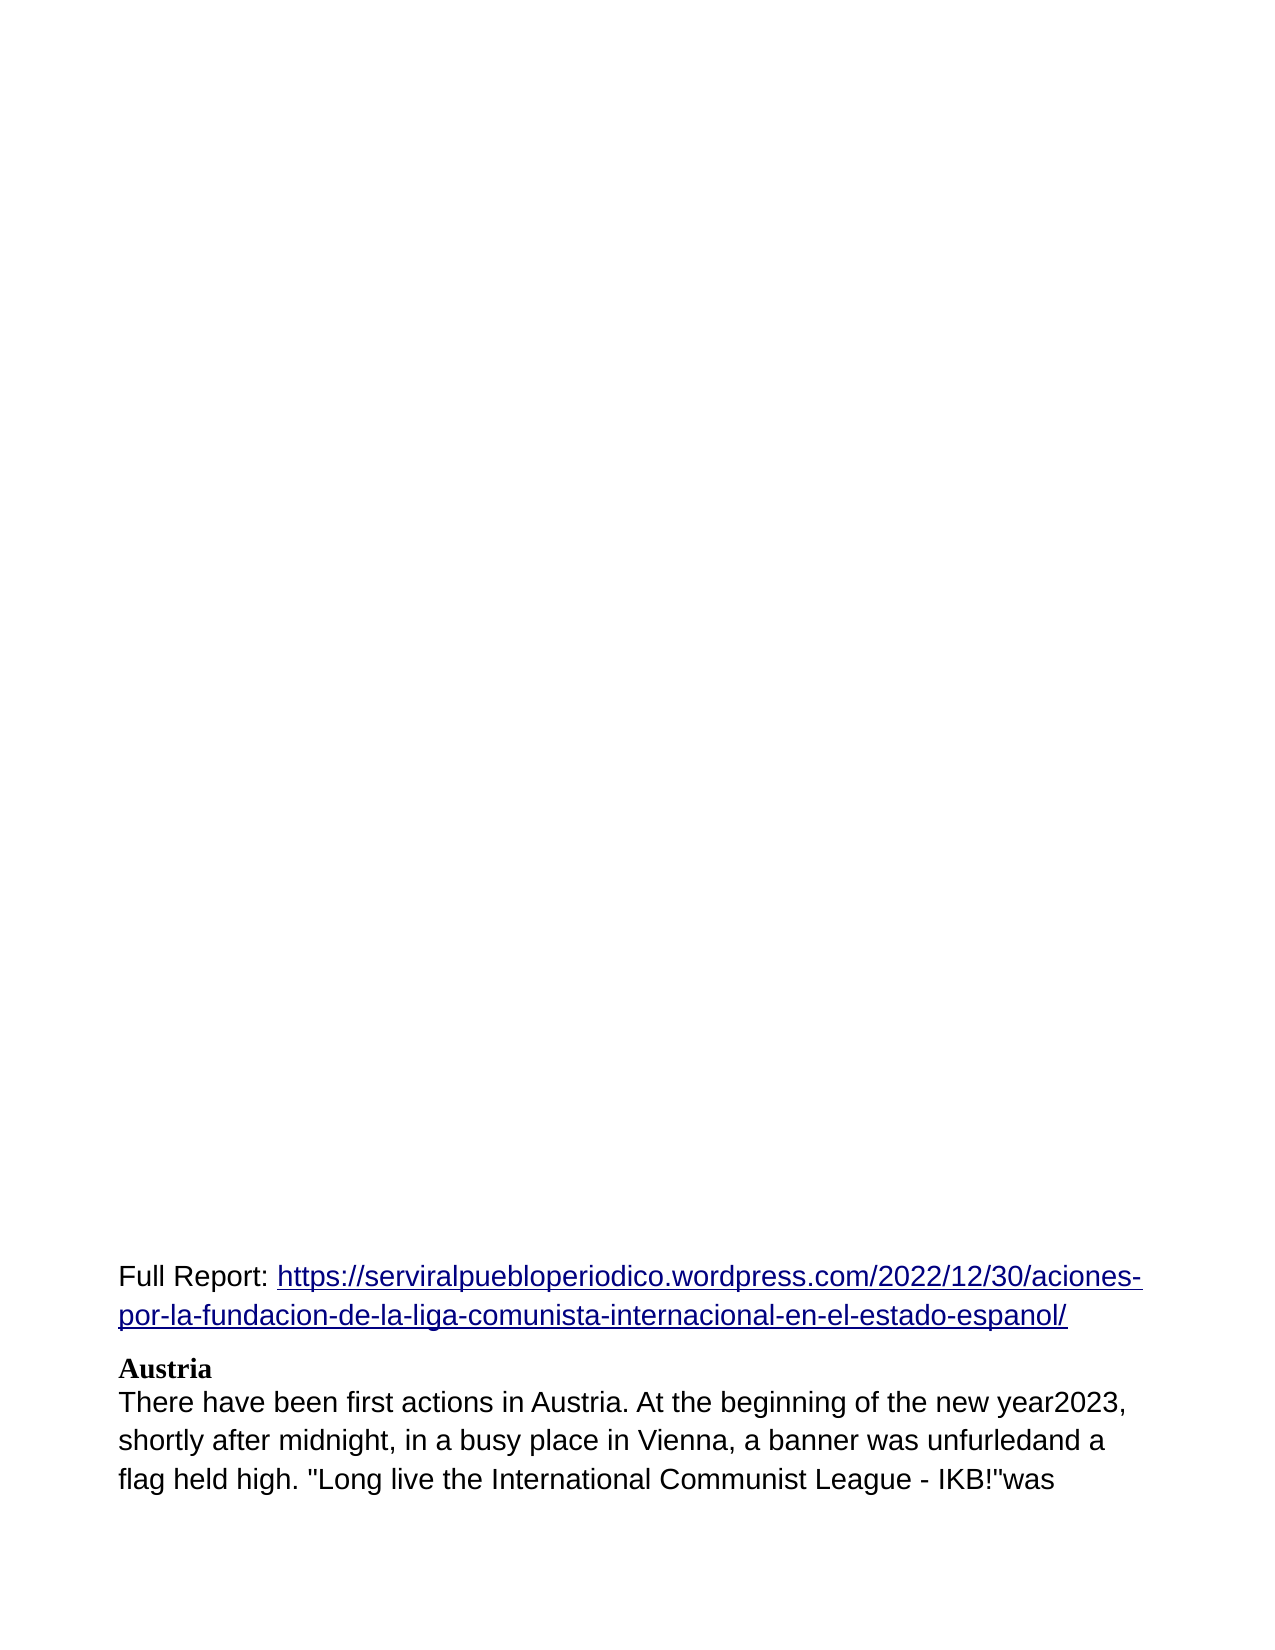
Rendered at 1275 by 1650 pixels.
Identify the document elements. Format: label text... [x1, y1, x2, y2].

subtitle Austria [118, 1351, 1157, 1385]
text Full Report: https://serviralpuebloperiodico.wordpress.com/2022/12/30/aciones-por-la-fundacion-de-la-liga-comunista-internacional-en-el-estado-espanol/ [118, 118, 1157, 1332]
text There have been first actions in Austria. At the beginning of the new year2023, shortly after midnight, in a busy place in Vienna, a banner was unfurledand a flag held high. "Long live the International Communist League - IKB!"was [118, 1385, 1157, 1495]
